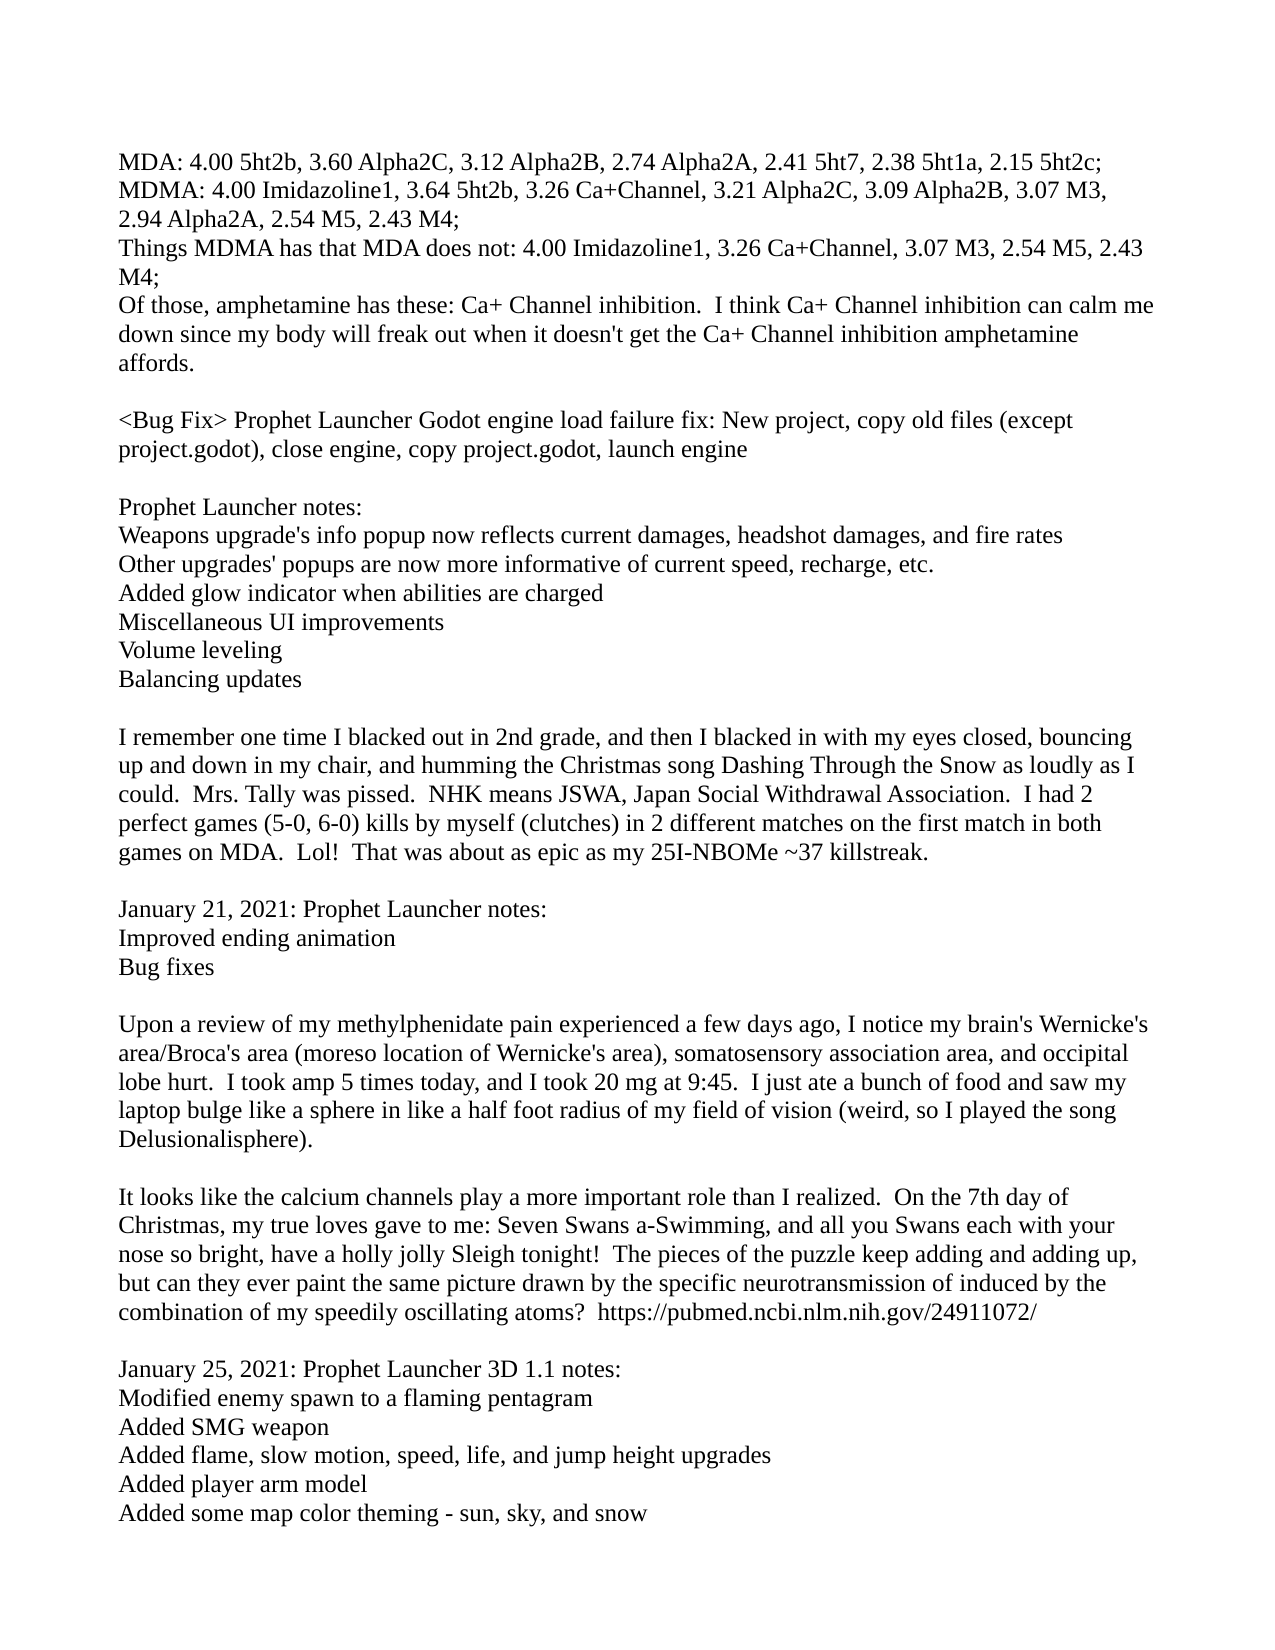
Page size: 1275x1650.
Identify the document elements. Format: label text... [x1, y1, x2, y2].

text MDMA: 4.00 Imidazoline1, 3.64 5ht2b, 3.26 Ca+Channel, 3.21 Alpha2C, 3.09 Alpha2B, 3.07 M3, 2.94 Alpha2A, 2.54 M5, 2.43 M4; [118, 176, 1157, 233]
text I remember one time I blacked out in 2nd grade, and then I blacked in with my eyes closed, bouncing up and down in my chair, and humming the Christmas song Dashing Through the Snow as loudly as I could. Mrs. Tally was pissed. NHK means JSWA, Japan Social Withdrawal Association. I had 2 perfect games (5-0, 6-0) kills by myself (clutches) in 2 different matches on the first match in both games on MDA. Lol! That was about as epic as my 25I-NBOMe ~37 killstreak. [118, 722, 1157, 866]
text Added SMG weapon [118, 1412, 1157, 1441]
text January 21, 2021: Prophet Launcher notes: [118, 894, 1157, 923]
text Other upgrades' popups are now more informative of current speed, recharge, etc. [118, 549, 1157, 578]
text Volume leveling [118, 636, 1157, 664]
text It looks like the calcium channels play a more important role than I realized. On the 7th day of Christmas, my true loves gave to me: Seven Swans a-Swimming, and all you Swans each with your nose so bright, have a holly jolly Sleigh tonight! The pieces of the puzzle keep adding and adding up, but can they ever paint the same picture drawn by the specific neurotransmission of induced by the combination of my speedily oscillating atoms? https://pubmed.ncbi.nlm.nih.gov/24911072/ [118, 1182, 1157, 1326]
text Prophet Launcher notes: [118, 492, 1157, 521]
text Balancing updates [118, 664, 1157, 693]
text Added some map color theming - sun, sky, and snow [118, 1498, 1157, 1527]
text Bug fixes [118, 952, 1157, 981]
text January 25, 2021: Prophet Launcher 3D 1.1 notes: [118, 1354, 1157, 1383]
text Modified enemy spawn to a flaming pentagram [118, 1383, 1157, 1412]
text Miscellaneous UI improvements [118, 607, 1157, 636]
text Added glow indicator when abilities are charged [118, 578, 1157, 607]
text Upon a review of my methylphenidate pain experienced a few days ago, I notice my brain's Wernicke's area/Broca's area (moreso location of Wernicke's area), somatosensory association area, and occipital lobe hurt. I took amp 5 times today, and I took 20 mg at 9:45. I just ate a bunch of food and saw my laptop bulge like a sphere in like a half foot radius of my field of vision (weird, so I played the song Delusionalisphere). [118, 1009, 1157, 1153]
text Added player arm model [118, 1469, 1157, 1498]
text Of those, amphetamine has these: Ca+ Channel inhibition. I think Ca+ Channel inhibition can calm me down since my body will freak out when it doesn't get the Ca+ Channel inhibition amphetamine affords. [118, 291, 1157, 377]
text Improved ending animation [118, 923, 1157, 952]
text MDA: 4.00 5ht2b, 3.60 Alpha2C, 3.12 Alpha2B, 2.74 Alpha2A, 2.41 5ht7, 2.38 5ht1a, 2.15 5ht2c; [118, 147, 1157, 176]
text Added flame, slow motion, speed, life, and jump height upgrades [118, 1441, 1157, 1469]
text Things MDMA has that MDA does not: 4.00 Imidazoline1, 3.26 Ca+Channel, 3.07 M3, 2.54 M5, 2.43 M4; [118, 233, 1157, 291]
text <Bug Fix> Prophet Launcher Godot engine load failure fix: New project, copy old files (except project.godot), close engine, copy project.godot, launch engine [118, 406, 1157, 463]
text Weapons upgrade's info popup now reflects current damages, headshot damages, and fire rates [118, 521, 1157, 549]
